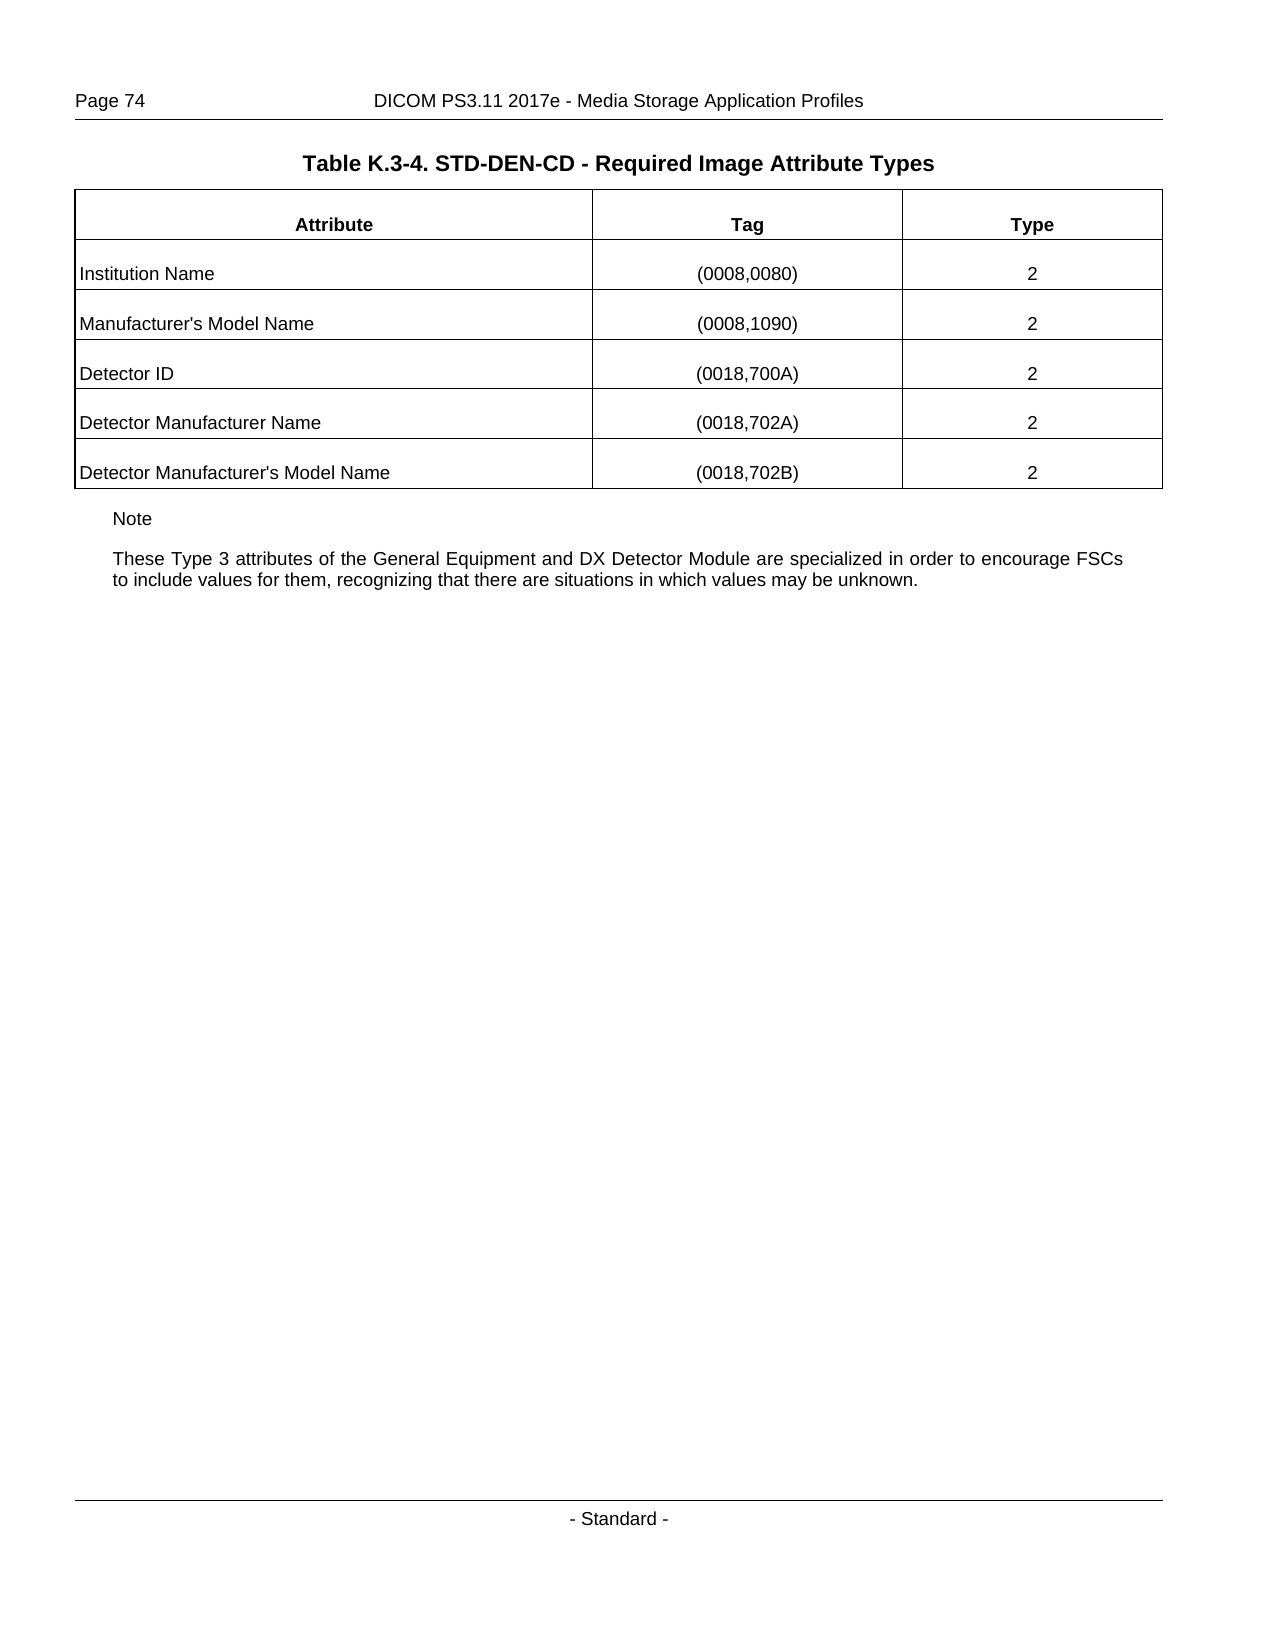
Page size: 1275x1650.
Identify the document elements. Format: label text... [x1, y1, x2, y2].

table_cell 2 [903, 290, 1162, 338]
table_cell Institution Name [76, 240, 592, 289]
table_cell 2 [903, 340, 1162, 388]
table_cell (0008,0080) [593, 240, 902, 289]
table_cell (0018,700A) [593, 340, 902, 388]
table_cell 2 [903, 389, 1162, 438]
text These Type 3 attributes of the General Equipment and DX Detector Module are specialized in order to encourage FSCs to include values for them, recognizing that there are situations in which values may be unknown. [112, 548, 1125, 591]
table_cell 2 [903, 240, 1162, 289]
table_cell Manufacturer's Model Name [76, 290, 592, 338]
text Table K.3-4. STD-DEN-CD - Required Image Attribute Types [75, 150, 1162, 176]
table_cell (0018,702B) [593, 439, 902, 487]
table_header Attribute [76, 190, 592, 239]
table_cell Detector ID [76, 340, 592, 388]
table_cell (0018,702A) [593, 389, 902, 438]
text Note [112, 507, 1125, 529]
table_header Type [903, 190, 1162, 239]
table_cell (0008,1090) [593, 290, 902, 338]
table_cell Detector Manufacturer Name [76, 389, 592, 438]
table_header Tag [593, 190, 902, 239]
table_cell 2 [903, 439, 1162, 487]
table_cell Detector Manufacturer's Model Name [76, 439, 592, 487]
